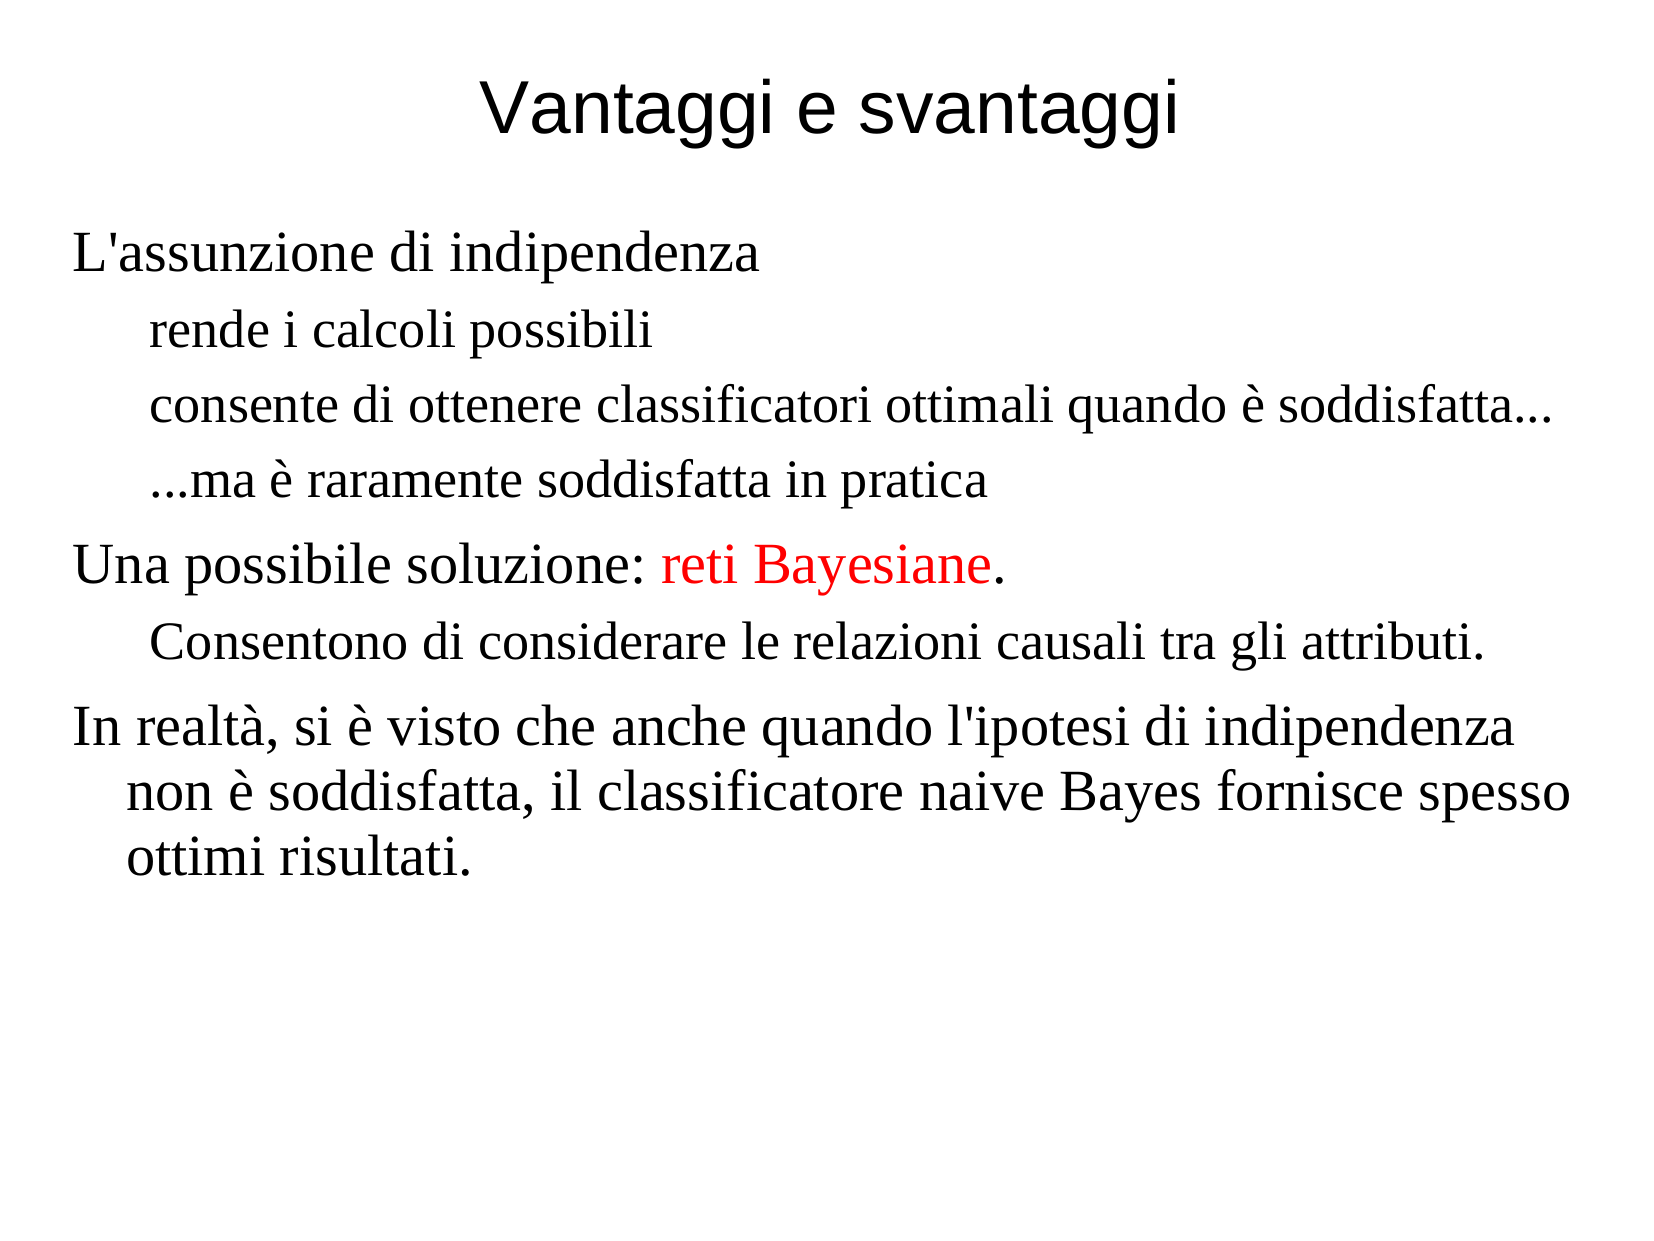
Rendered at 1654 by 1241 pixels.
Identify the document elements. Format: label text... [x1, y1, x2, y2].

title Vantaggi e svantaggi [52, 42, 1608, 173]
list L'assunzione di indipendenza rende i calcoli possibili consente di ottenere classificatori ottimali quando è soddisfatta... ...ma è raramente soddisfatta in pratica Una possibile soluzione: reti Bayesiane. Consentono di considerare le relazioni causali tra gli attributi. In realtà, si è visto che anche quando l'ipotesi di indipendenza non è soddisfatta, il classificatore naive Bayes fornisce spesso ottimi risultati. [55, 219, 1605, 1179]
